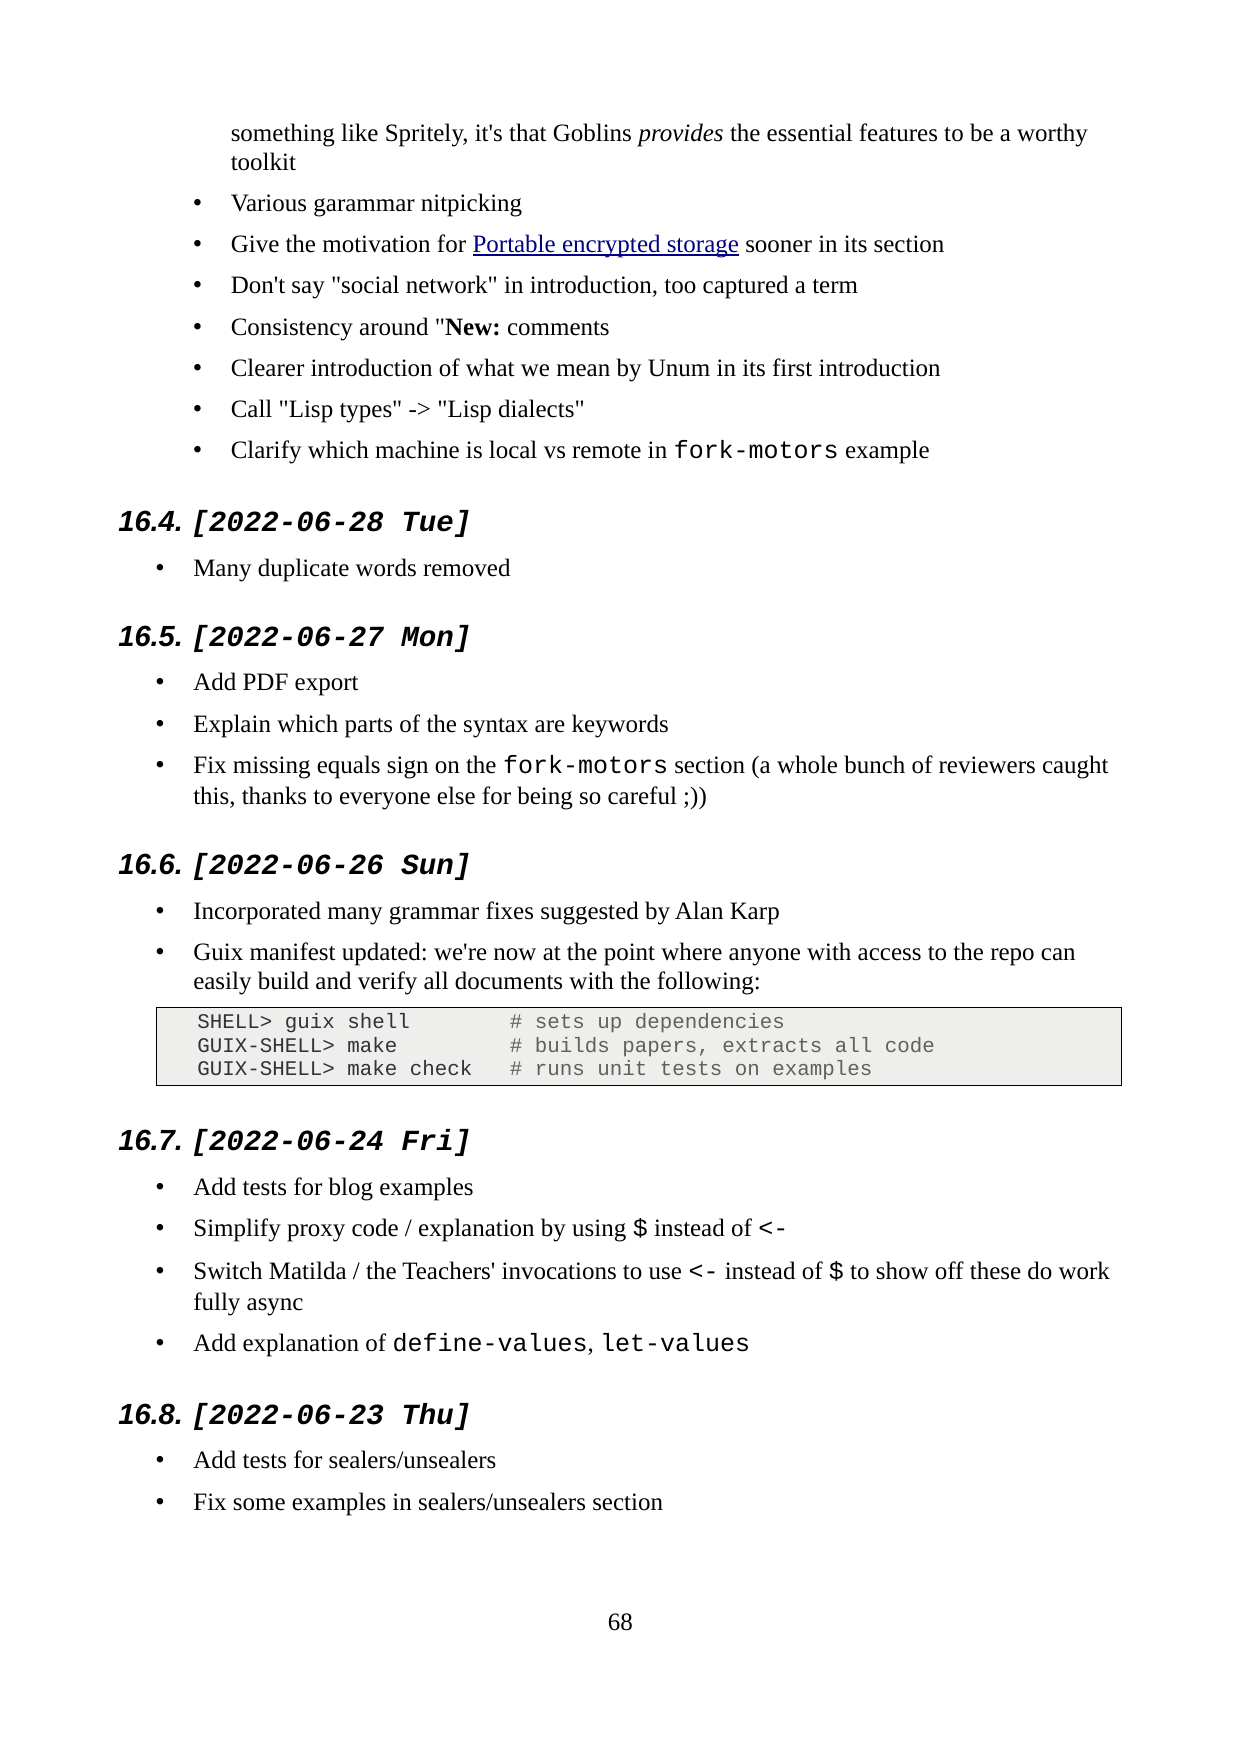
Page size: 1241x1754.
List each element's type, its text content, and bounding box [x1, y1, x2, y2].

list Many duplicate words removed [156, 553, 1122, 581]
list Give the motivation for Portable encrypted storage sooner in its section [193, 229, 1122, 258]
list Various garammar nitpicking [193, 188, 1122, 217]
subtitle [2022-06-26 Sun] [118, 847, 1122, 883]
subtitle [2022-06-28 Tue] [118, 504, 1122, 540]
list Guix manifest updated: we're now at the point where anyone with access to the repo can easily build and verify all documents with the following: [156, 937, 1122, 994]
list Fix missing equals sign on the fork-motors section (a whole bunch of reviewers caught this, thanks to everyone else for being so careful ;)) [156, 750, 1122, 809]
list Don't say "social network" in introduction, too captured a term [193, 271, 1122, 299]
list Explain which parts of the syntax are keywords [156, 709, 1122, 737]
list Incorporated many grammar fixes suggested by Alan Karp [156, 896, 1122, 924]
list Fix some examples in sealers/unsealers section [156, 1487, 1122, 1516]
list Simplify proxy code / explanation by using $ instead of <- [156, 1213, 1122, 1244]
list Add explanation of define-values, let-values [156, 1328, 1122, 1359]
list GUIX-SHELL> make check # runs unit tests on examples [157, 1054, 1121, 1085]
list Call "Lisp types" -> "Lisp dialects" [193, 394, 1122, 423]
list Switch Matilda / the Teachers' invocations to use <- instead of $ to show off these do work fully async [156, 1256, 1122, 1316]
subtitle [2022-06-23 Thu] [118, 1397, 1122, 1433]
list Clearer introduction of what we mean by Unum in its first introduction [193, 353, 1122, 382]
list GUIX-SHELL> make # builds papers, extracts all code [157, 1031, 1121, 1054]
list Clarify which machine is local vs remote in fork-motors example [193, 436, 1122, 466]
list something like Spritely, it's that Goblins provides the essential features to be a worthy toolkit [193, 118, 1122, 176]
list SHELL> guix shell # sets up dependencies [157, 1008, 1121, 1031]
subtitle [2022-06-24 Fri] [118, 1123, 1122, 1159]
list Add tests for sealers/unsealers [156, 1446, 1122, 1474]
list Add PDF export [156, 667, 1122, 696]
list Add tests for blog examples [156, 1172, 1122, 1201]
subtitle [2022-06-27 Mon] [118, 619, 1122, 655]
list Consistency around "New: comments [193, 312, 1122, 341]
